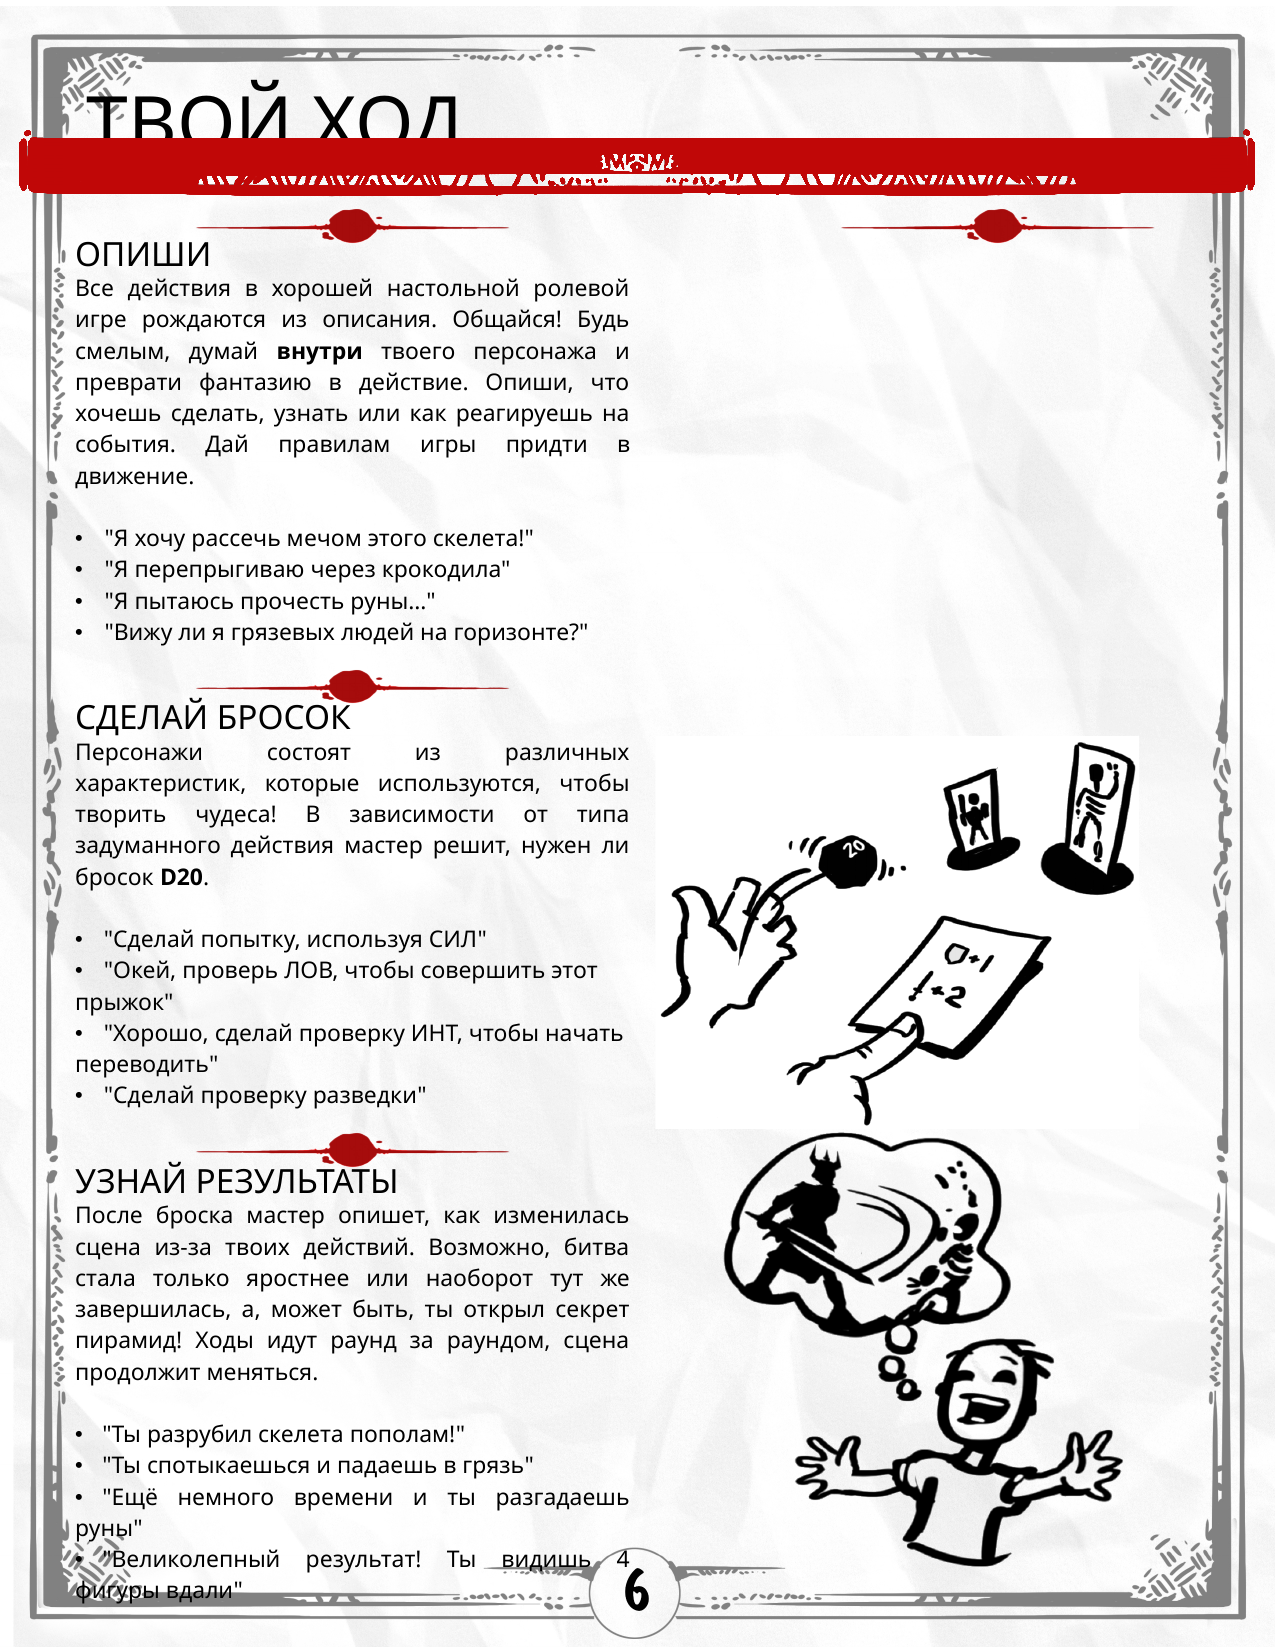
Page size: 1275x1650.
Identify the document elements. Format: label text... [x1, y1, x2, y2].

text После броска мастер опишет, как изменилась сцена из-за твоих действий. Возможно, битва стала только яростнее или наоборот тут же завершилась, а, может быть, ты открыл секрет пирамид! Ходы идут раунд за раундом, сцена продолжит меняться. [75, 1199, 630, 1387]
list "Я хочу рассечь мечом этого скелета!" [75, 522, 630, 553]
list "Я пытаюсь прочесть руны…" [75, 585, 630, 616]
list "Вижу ли я грязевых людей на горизонте?" [75, 616, 630, 647]
subtitle СДЕЛАЙ БРОСОК [75, 706, 630, 736]
list "Окей, проверь ЛОВ, чтобы совершить этот прыжок" [75, 954, 630, 1017]
list "Ещё немного времени и ты разгадаешь руны" [75, 1481, 630, 1543]
list "Ты спотыкаешься и падаешь в грязь" [75, 1449, 630, 1481]
text Персонажи состоят из различных характеристик, которые используются, чтобы творить чудеса! В зависимости от типа задуманного действия мастер решит, нужен ли бросок D20. [75, 736, 630, 892]
picture [0, 6, 1275, 1647]
subtitle УЗНАЙ РЕЗУЛЬТАТЫ [75, 1169, 630, 1199]
list "Ты разрубил скелета пополам!" [75, 1418, 630, 1449]
text Все действия в хорошей настольной ролевой игре рождаются из описания. Общайся! Будь смелым, думай внутри твоего персонажа и преврати фантазию в действие. Опиши, что хочешь сделать, узнать или как реагируешь на события. Дай правилам игры придти в движение. [75, 272, 630, 491]
list "Я перепрыгиваю через крокодила" [75, 553, 630, 585]
list "Великолепный результат! Ты видишь 4 фигуры вдали" [75, 1543, 630, 1606]
list "Сделай попытку, используя СИЛ" [75, 923, 630, 954]
list "Хорошо, сделай проверку ИНТ, чтобы начать переводить" [75, 1017, 630, 1079]
subtitle ОПИШИ [75, 245, 630, 272]
list "Сделай проверку разведки" [75, 1079, 630, 1111]
